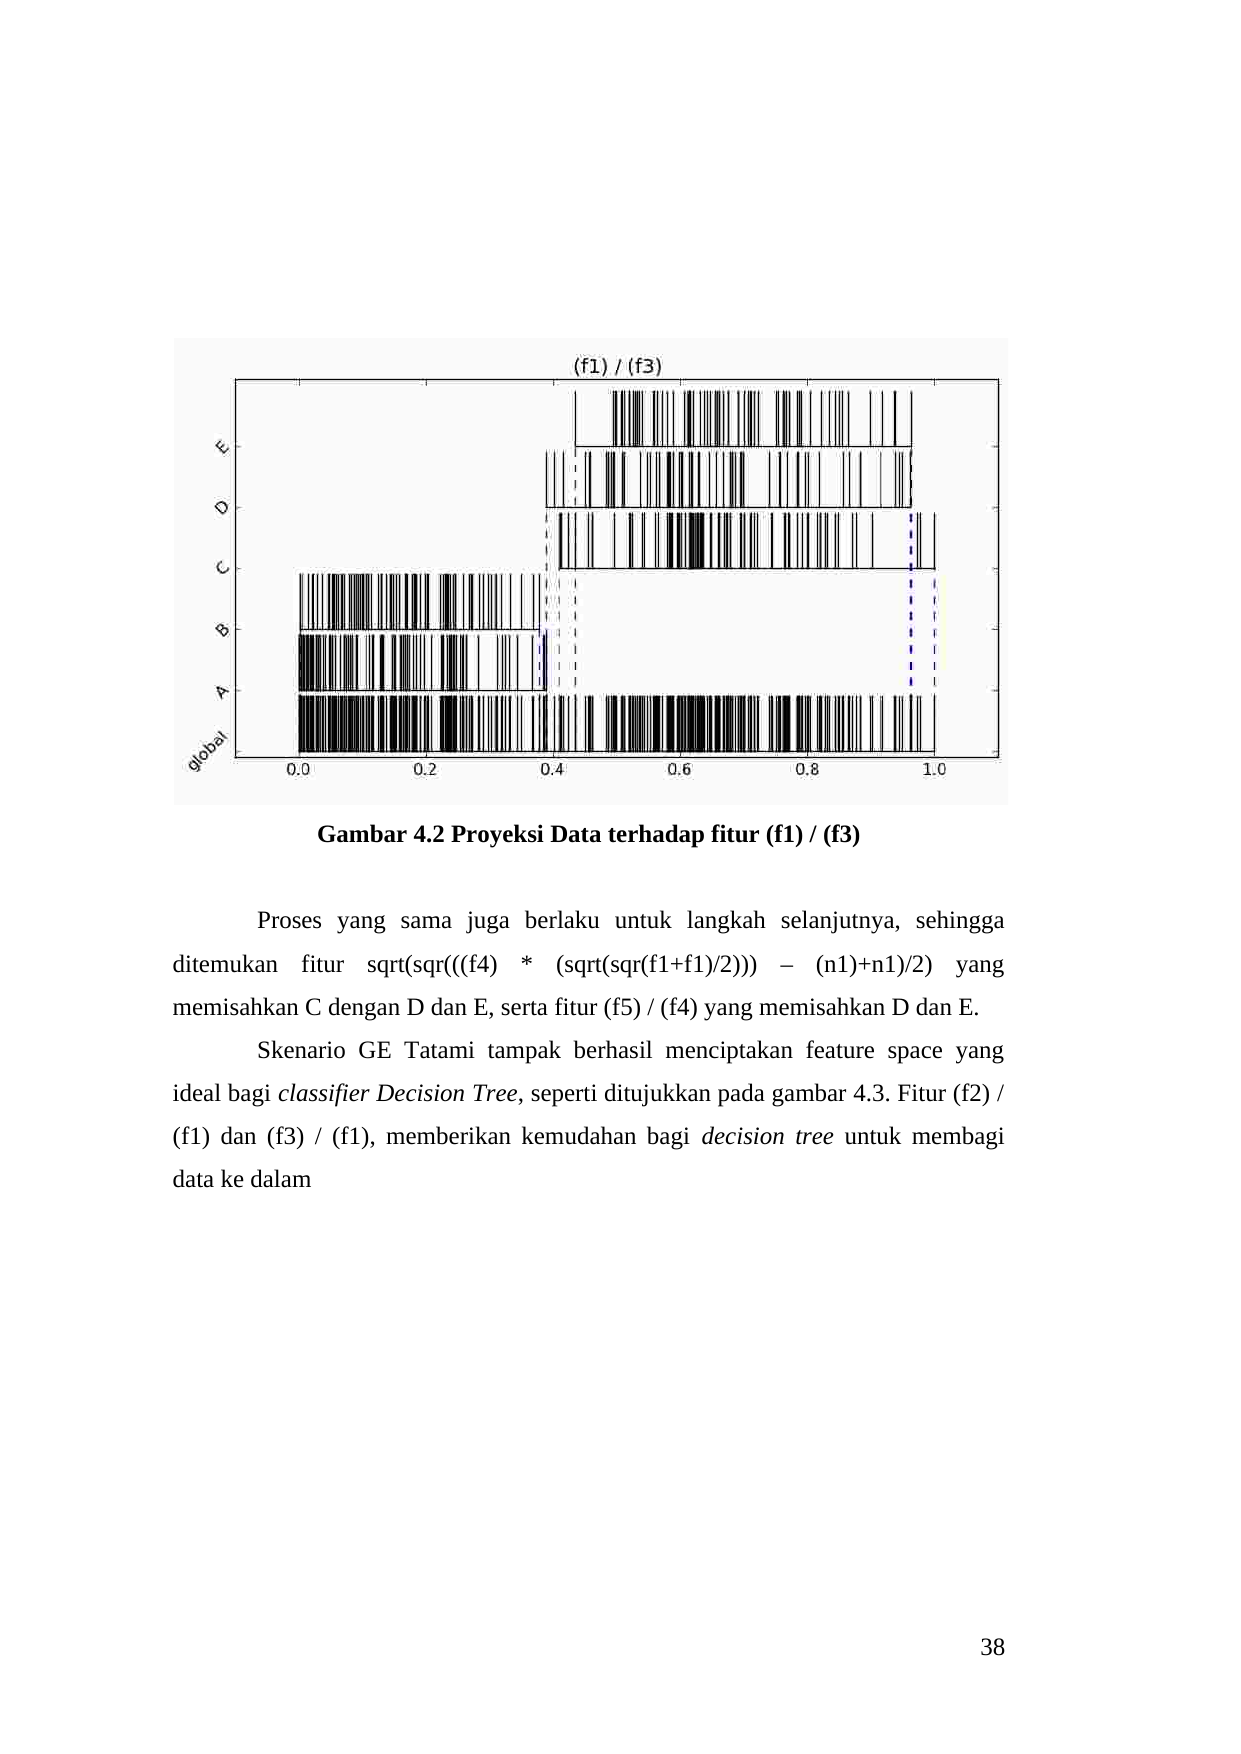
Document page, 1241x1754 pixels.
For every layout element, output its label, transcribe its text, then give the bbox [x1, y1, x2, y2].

picture [174, 338, 1009, 805]
text Skenario GE Tatami tampak berhasil menciptakan feature space yang ideal bagi classifier Decision Tree, seperti ditujukkan pada gambar 4.3. Fitur (f2) / (f1) dan (f3) / (f1), memberikan kemudahan bagi decision tree untuk membagi data ke dalam [172, 1035, 1005, 1193]
text Gambar 4.2 Proyeksi Data terhadap fitur (f1) / (f3) [172, 805, 1005, 848]
text Proses yang sama juga berlaku untuk langkah selanjutnya, sehingga ditemukan fitur sqrt(sqr(((f4) * (sqrt(sqr(f1+f1)/2))) – (n1)+n1)/2) yang memisahkan C dengan D dan E, serta fitur (f5) / (f4) yang memisahkan D dan E. [172, 906, 1005, 1021]
